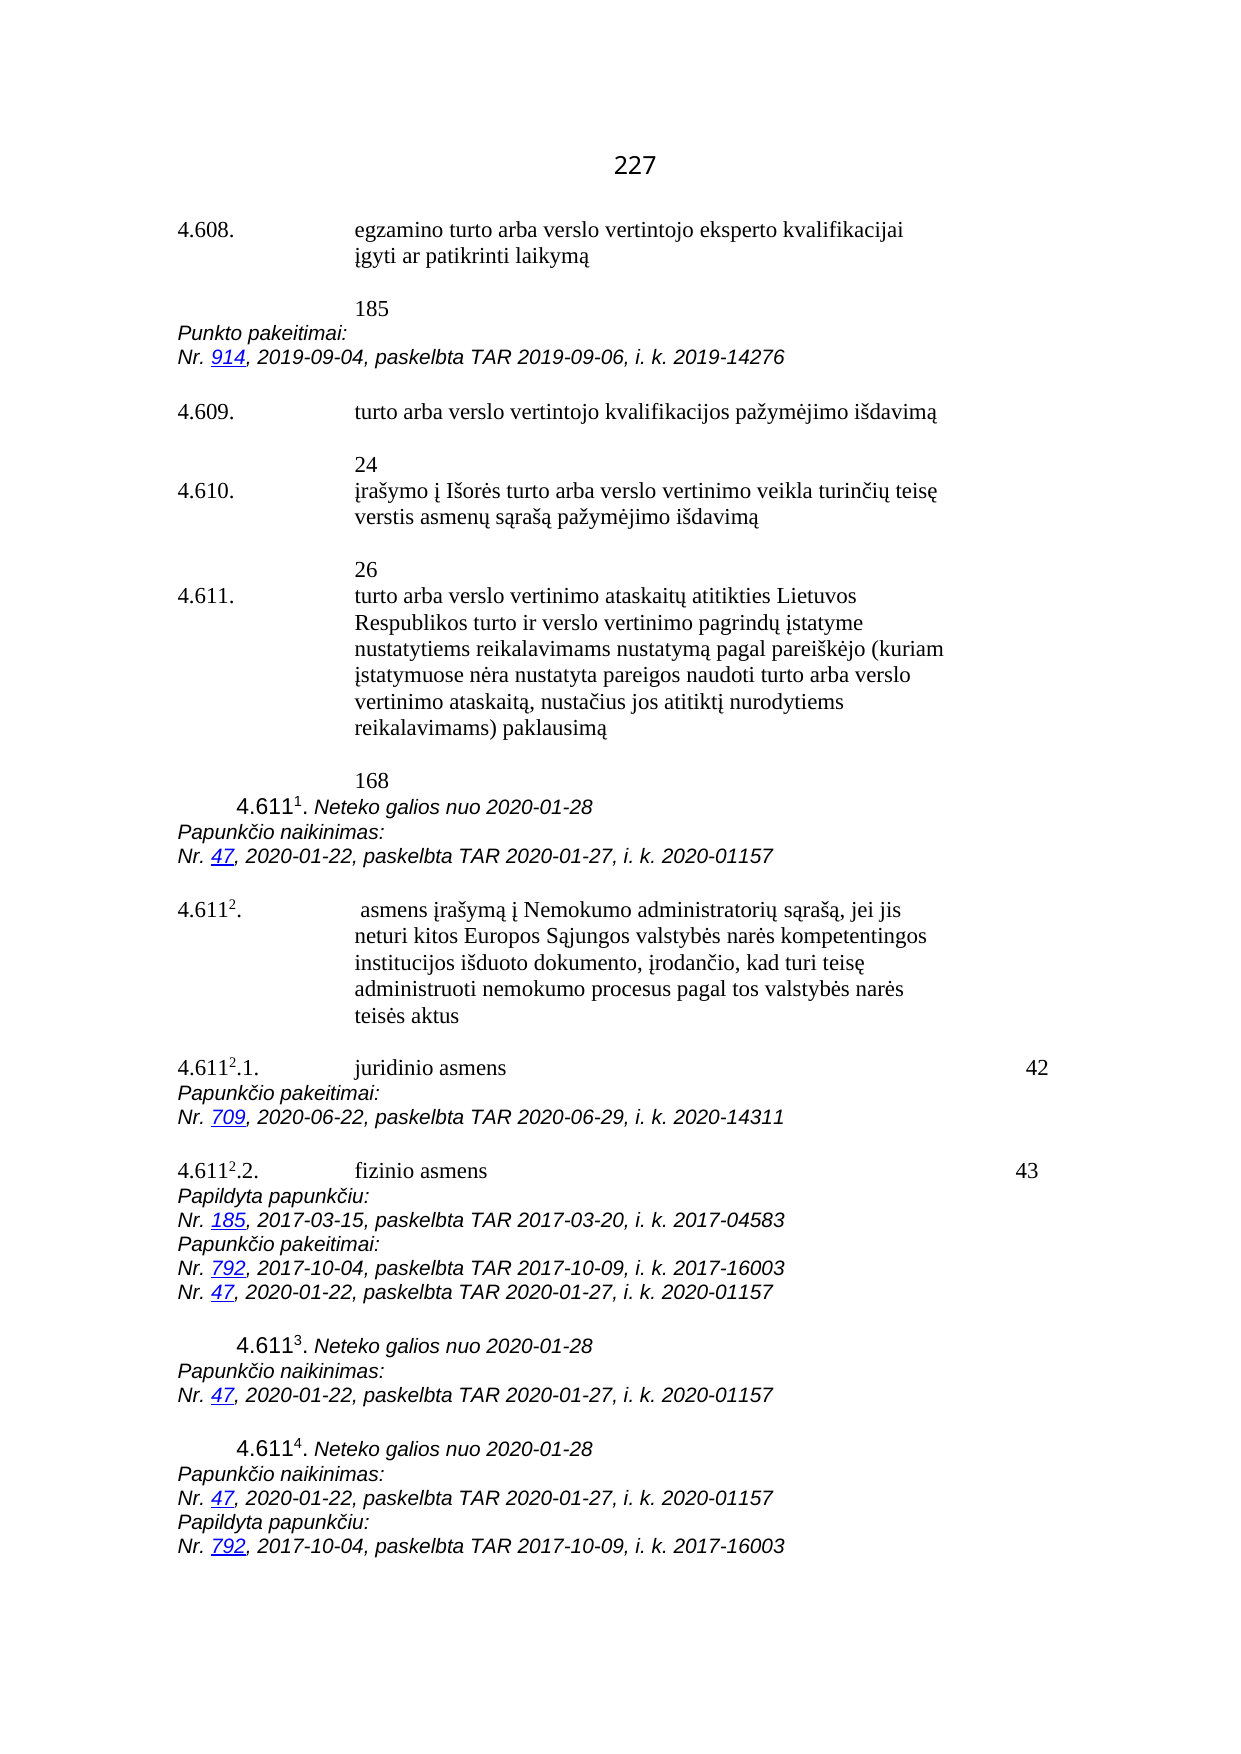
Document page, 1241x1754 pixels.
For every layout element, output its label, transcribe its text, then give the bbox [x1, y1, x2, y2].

text Papunkčio pakeitimai: [177, 1081, 1092, 1105]
text Papunkčio pakeitimai: [177, 1232, 1092, 1256]
text 4.6112.1. juridinio asmens 42 [177, 1054, 1092, 1081]
text Nr. 792, 2017-10-04, paskelbta TAR 2017-10-09, i. k. 2017-16003 [177, 1256, 1092, 1279]
text nustatytiems reikalavimams nustatymą pagal pareiškėjo (kuriam [354, 635, 945, 661]
text 4.6112.2. fizinio asmens 43 [177, 1157, 1092, 1184]
text Nr. 709, 2020-06-22, paskelbta TAR 2020-06-29, i. k. 2020-14311 [177, 1105, 1092, 1129]
text Nr. 47, 2020-01-22, paskelbta TAR 2020-01-27, i. k. 2020-01157 [177, 1279, 1092, 1303]
text Papunkčio naikinimas: [177, 819, 1092, 843]
text vertinimo ataskaitą, nustačius jos atitiktį nurodytiems [354, 688, 945, 714]
text 4.6111. Neteko galios nuo 2020-01-28 [177, 793, 1092, 819]
text 4.611. turto arba verslo vertinimo ataskaitų atitikties Lietuvos [177, 582, 945, 609]
text 4.609. turto arba verslo vertintojo kvalifikacijos pažymėjimo išdavimą 24 [177, 398, 945, 477]
text Papunkčio naikinimas: [177, 1462, 1092, 1486]
text 4.6113. Neteko galios nuo 2020-01-28 [177, 1332, 1092, 1359]
text Papildyta papunkčiu: [177, 1509, 1092, 1533]
text Punkto pakeitimai: [177, 321, 1092, 345]
text 4.6112. asmens įrašymą į Nemokumo administratorių sąrašą, jei jis neturi kitos Europos Sąjungos valstybės narės kompetentingos institucijos išduoto dokumento, įrodančio, kad turi teisę administruoti nemokumo procesus pagal tos valstybės narės teisės aktus [177, 896, 945, 1054]
text Respublikos turto ir verslo vertinimo pagrindų įstatyme [354, 609, 945, 635]
text Papunkčio naikinimas: [177, 1359, 1092, 1383]
text reikalavimams) paklausimą 168 [354, 714, 945, 793]
text Nr. 47, 2020-01-22, paskelbta TAR 2020-01-27, i. k. 2020-01157 [177, 843, 1092, 867]
text Nr. 792, 2017-10-04, paskelbta TAR 2017-10-09, i. k. 2017-16003 [177, 1533, 1092, 1557]
text 4.610. įrašymo į Išorės turto arba verslo vertinimo veikla turinčių teisę [177, 477, 945, 503]
text verstis asmenų sąrašą pažymėjimo išdavimą 26 [354, 503, 945, 582]
text įstatymuose nėra nustatyta pareigos naudoti turto arba verslo [354, 661, 945, 688]
text Nr. 914, 2019-09-04, paskelbta TAR 2019-09-06, i. k. 2019-14276 [177, 345, 1092, 369]
text Nr. 185, 2017-03-15, paskelbta TAR 2017-03-20, i. k. 2017-04583 [177, 1208, 1092, 1232]
text Papildyta papunkčiu: [177, 1184, 1092, 1208]
text 4.608. egzamino turto arba verslo vertintojo eksperto kvalifikacijai įgyti ar patikrinti laikymą 185 [177, 216, 945, 321]
text 4.6114. Neteko galios nuo 2020-01-28 [177, 1435, 1092, 1462]
text Nr. 47, 2020-01-22, paskelbta TAR 2020-01-27, i. k. 2020-01157 [177, 1486, 1092, 1509]
text Nr. 47, 2020-01-22, paskelbta TAR 2020-01-27, i. k. 2020-01157 [177, 1383, 1092, 1407]
